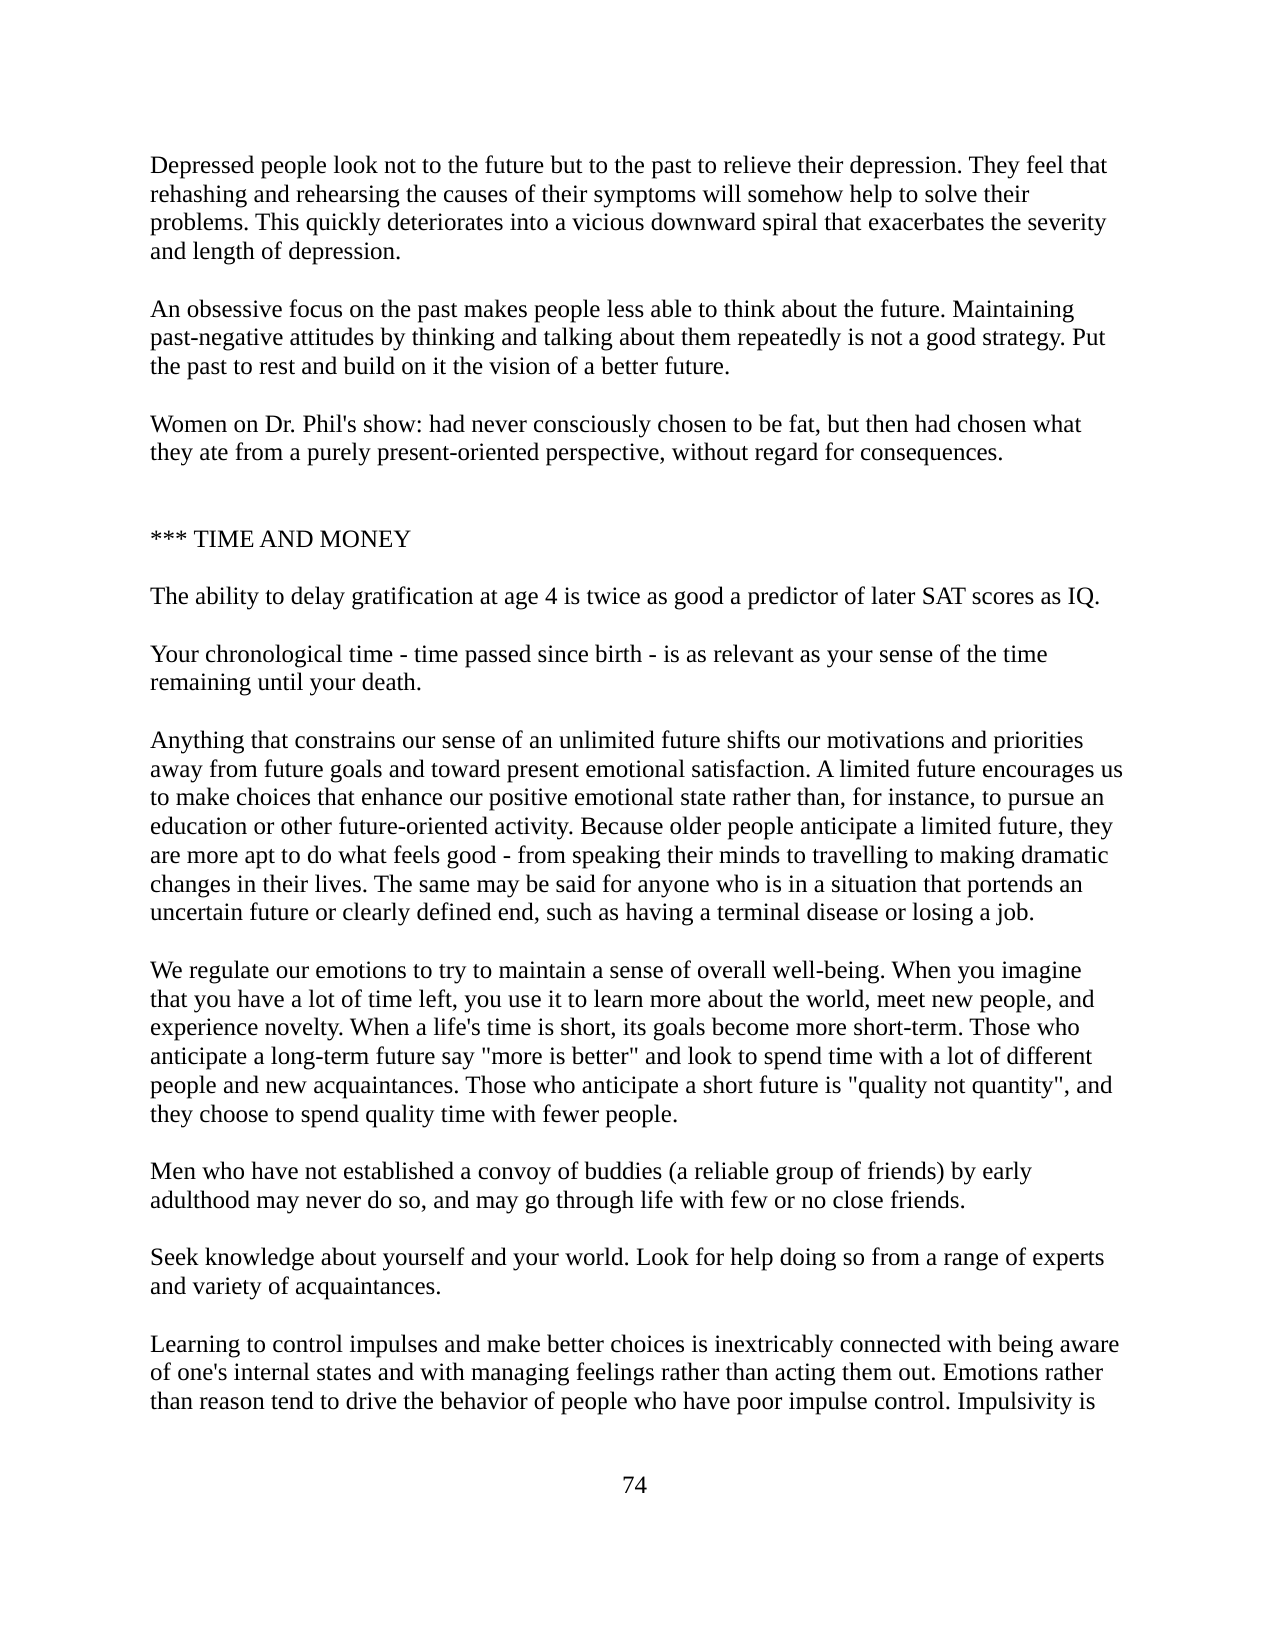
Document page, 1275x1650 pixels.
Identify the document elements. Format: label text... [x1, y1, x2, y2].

text Depressed people look not to the future but to the past to relieve their depression. They feel that rehashing and rehearsing the causes of their symptoms will somehow help to solve their problems. This quickly deteriorates into a vicious downward spiral that exacerbates the severity and length of depression. An obsessive focus on the past makes people less able to think about the future. Maintaining past-negative attitudes by thinking and talking about them repeatedly is not a good strategy. Put the past to rest and build on it the vision of a better future. Women on Dr. Phil's show: had never consciously chosen to be fat, but then had chosen what they ate from a purely present-oriented perspective, without regard for consequences. *** TIME AND MONEY The ability to delay gratification at age 4 is twice as good a predictor of later SAT scores as IQ. Your chronological time - time passed since birth - is as relevant as your sense of the time remaining until your death. Anything that constrains our sense of an unlimited future shifts our motivations and priorities away from future goals and toward present emotional satisfaction. A limited future encourages us to make choices that enhance our positive emotional state rather than, for instance, to pursue an education or other future-oriented activity. Because older people anticipate a limited future, they are more apt to do what feels good - from speaking their minds to travelling to making dramatic changes in their lives. The same may be said for anyone who is in a situation that portends an uncertain future or clearly defined end, such as having a terminal disease or losing a job. We regulate our emotions to try to maintain a sense of overall well-being. When you imagine that you have a lot of time left, you use it to learn more about the world, meet new people, and experience novelty. When a life's time is short, its goals become more short-term. Those who anticipate a long-term future say "more is better" and look to spend time with a lot of different people and new acquaintances. Those who anticipate a short future is "quality not quantity", and they choose to spend quality time with fewer people. Men who have not established a convoy of buddies (a reliable group of friends) by early adulthood may never do so, and may go through life with few or no close friends. Seek knowledge about yourself and your world. Look for help doing so from a range of experts and variety of acquaintances. Learning to control impulses and make better choices is inextricably connected with being aware of one's internal states and with managing feelings rather than acting them out. Emotions rather than reason tend to drive the behavior of people who have poor impulse control. Impulsivity is [150, 150, 1125, 1415]
